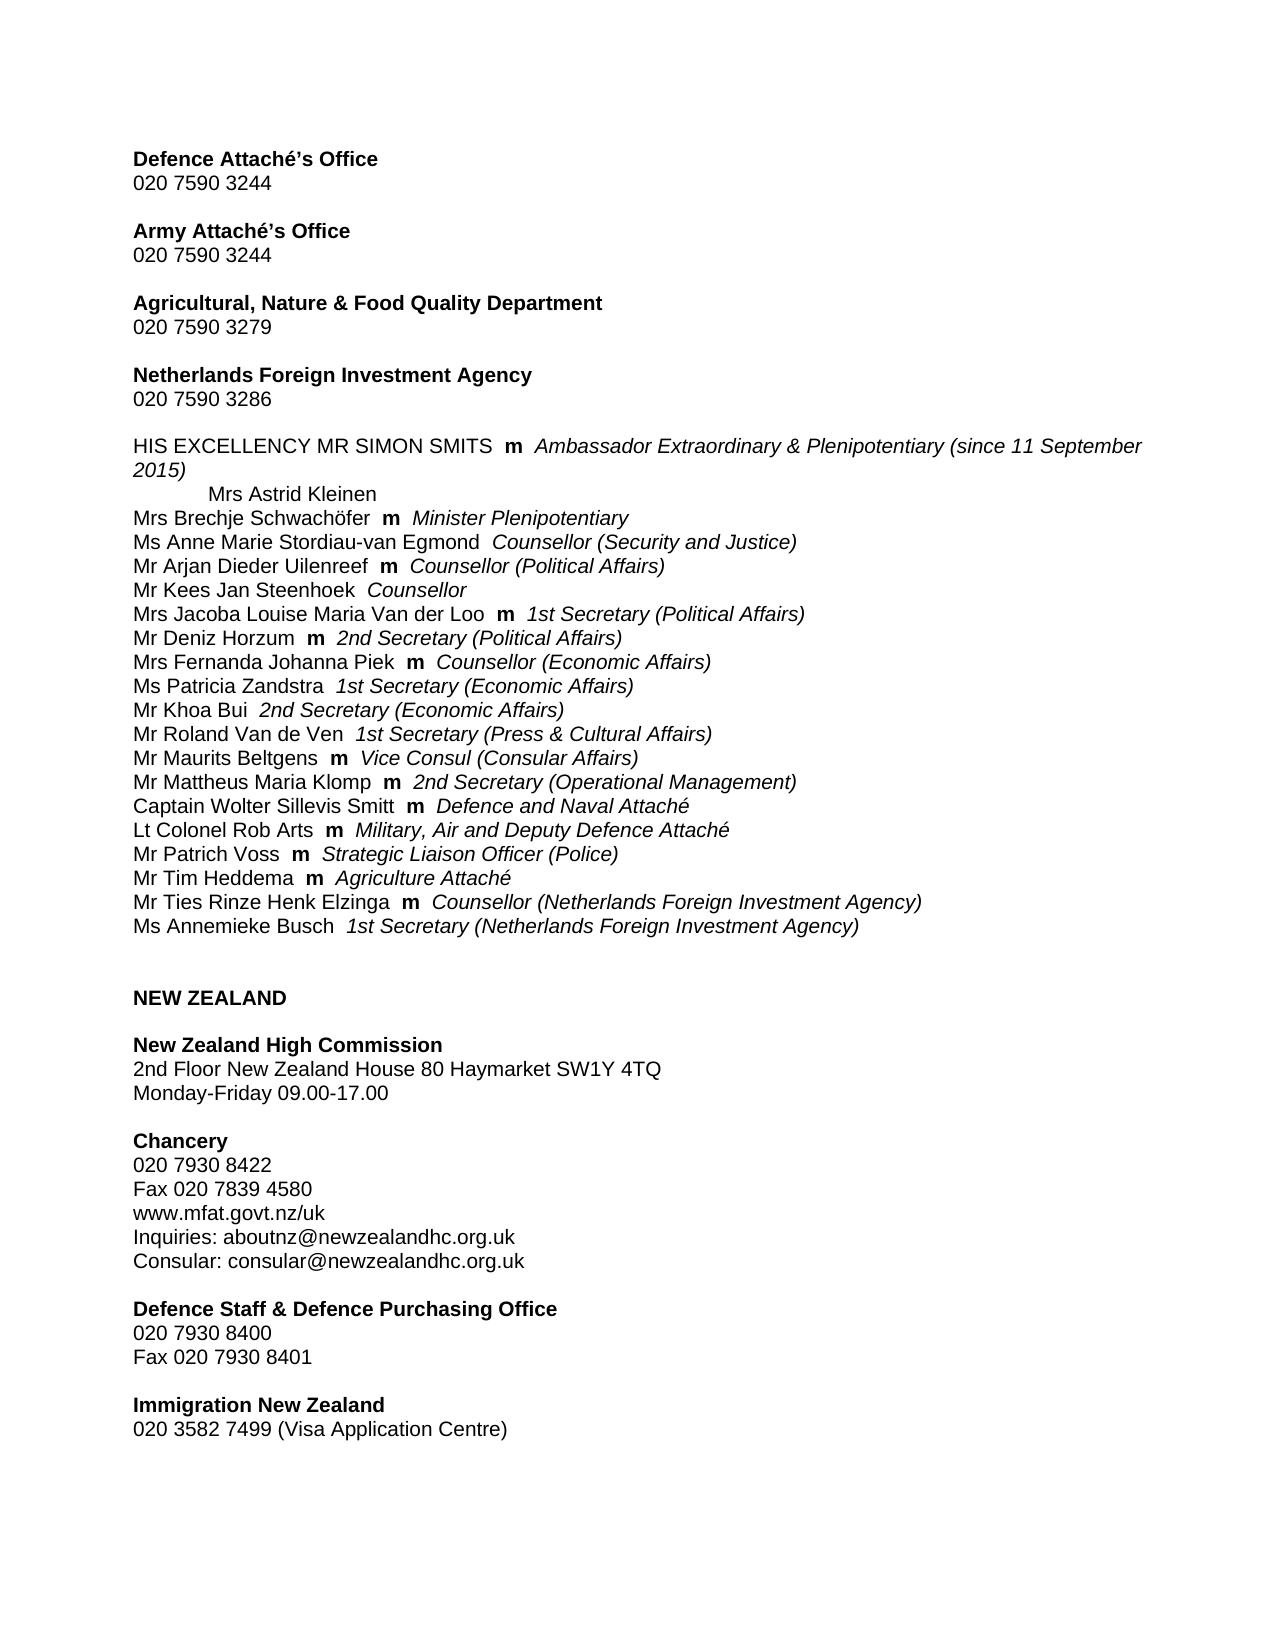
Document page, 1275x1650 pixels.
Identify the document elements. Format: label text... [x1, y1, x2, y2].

text 020 7590 3244 [133, 243, 1181, 267]
text New Zealand High Commission [133, 1033, 1181, 1057]
text Mrs Astrid Kleinen [133, 482, 1181, 506]
text 020 3582 7499 (Visa Application Centre) [133, 1417, 1181, 1441]
text Inquiries: aboutnz@newzealandhc.org.uk [133, 1225, 1181, 1249]
text Monday-Friday 09.00-17.00 [133, 1081, 1181, 1105]
text 020 7930 8422 [133, 1153, 1181, 1177]
text 020 7590 3279 [133, 314, 1181, 338]
text Lt Colonel Rob Arts m Military, Air and Deputy Defence Attaché [133, 818, 1181, 842]
text Mr Khoa Bui 2nd Secretary (Economic Affairs) [133, 698, 1181, 722]
text Mr Tim Heddema m Agriculture Attaché [133, 866, 1181, 889]
text Ms Annemieke Busch 1st Secretary (Netherlands Foreign Investment Agency) [133, 913, 1181, 937]
text Chancery [133, 1129, 1181, 1153]
text Defence Attaché’s Office [133, 147, 1181, 171]
text Fax 020 7839 4580 [133, 1177, 1181, 1201]
text Mr Roland Van de Ven 1st Secretary (Press & Cultural Affairs) [133, 722, 1181, 746]
text 020 7590 3286 [133, 386, 1181, 410]
text Mr Ties Rinze Henk Elzinga m Counsellor (Netherlands Foreign Investment Agency) [133, 889, 1181, 913]
text Mrs Brechje Schwachöfer m Minister Plenipotentiary [133, 506, 1181, 530]
text Defence Staff & Defence Purchasing Office [133, 1297, 1181, 1321]
text Mr Mattheus Maria Klomp m 2nd Secretary (Operational Management) [133, 770, 1181, 794]
text Captain Wolter Sillevis Smitt m Defence and Naval Attaché [133, 794, 1181, 818]
text www.mfat.govt.nz/uk [133, 1201, 1181, 1225]
text Mr Kees Jan Steenhoek Counsellor [133, 578, 1181, 602]
text 020 7590 3244 [133, 171, 1181, 195]
text Mrs Fernanda Johanna Piek m Counsellor (Economic Affairs) [133, 650, 1181, 674]
text Netherlands Foreign Investment Agency [133, 362, 1181, 386]
text Mrs Jacoba Louise Maria Van der Loo m 1st Secretary (Political Affairs) [133, 602, 1181, 626]
text HIS EXCELLENCY MR SIMON SMITS m Ambassador Extraordinary & Plenipotentiary (since 11 September 2015) [133, 434, 1181, 482]
text Ms Anne Marie Stordiau-van Egmond Counsellor (Security and Justice) [133, 530, 1181, 554]
text Immigration New Zealand [133, 1393, 1181, 1417]
text 2nd Floor New Zealand House 80 Haymarket SW1Y 4TQ [133, 1057, 1181, 1081]
text Mr Deniz Horzum m 2nd Secretary (Political Affairs) [133, 626, 1181, 650]
text Mr Arjan Dieder Uilenreef m Counsellor (Political Affairs) [133, 554, 1181, 578]
text 020 7930 8400 [133, 1321, 1181, 1345]
text Ms Patricia Zandstra 1st Secretary (Economic Affairs) [133, 674, 1181, 698]
text Fax 020 7930 8401 [133, 1345, 1181, 1369]
text NEW ZEALAND [133, 985, 1181, 1009]
text Army Attaché’s Office [133, 219, 1181, 243]
text Mr Patrich Voss m Strategic Liaison Officer (Police) [133, 842, 1181, 866]
text Consular: consular@newzealandhc.org.uk [133, 1249, 1181, 1273]
text Agricultural, Nature & Food Quality Department [133, 291, 1181, 314]
text Mr Maurits Beltgens m Vice Consul (Consular Affairs) [133, 746, 1181, 770]
